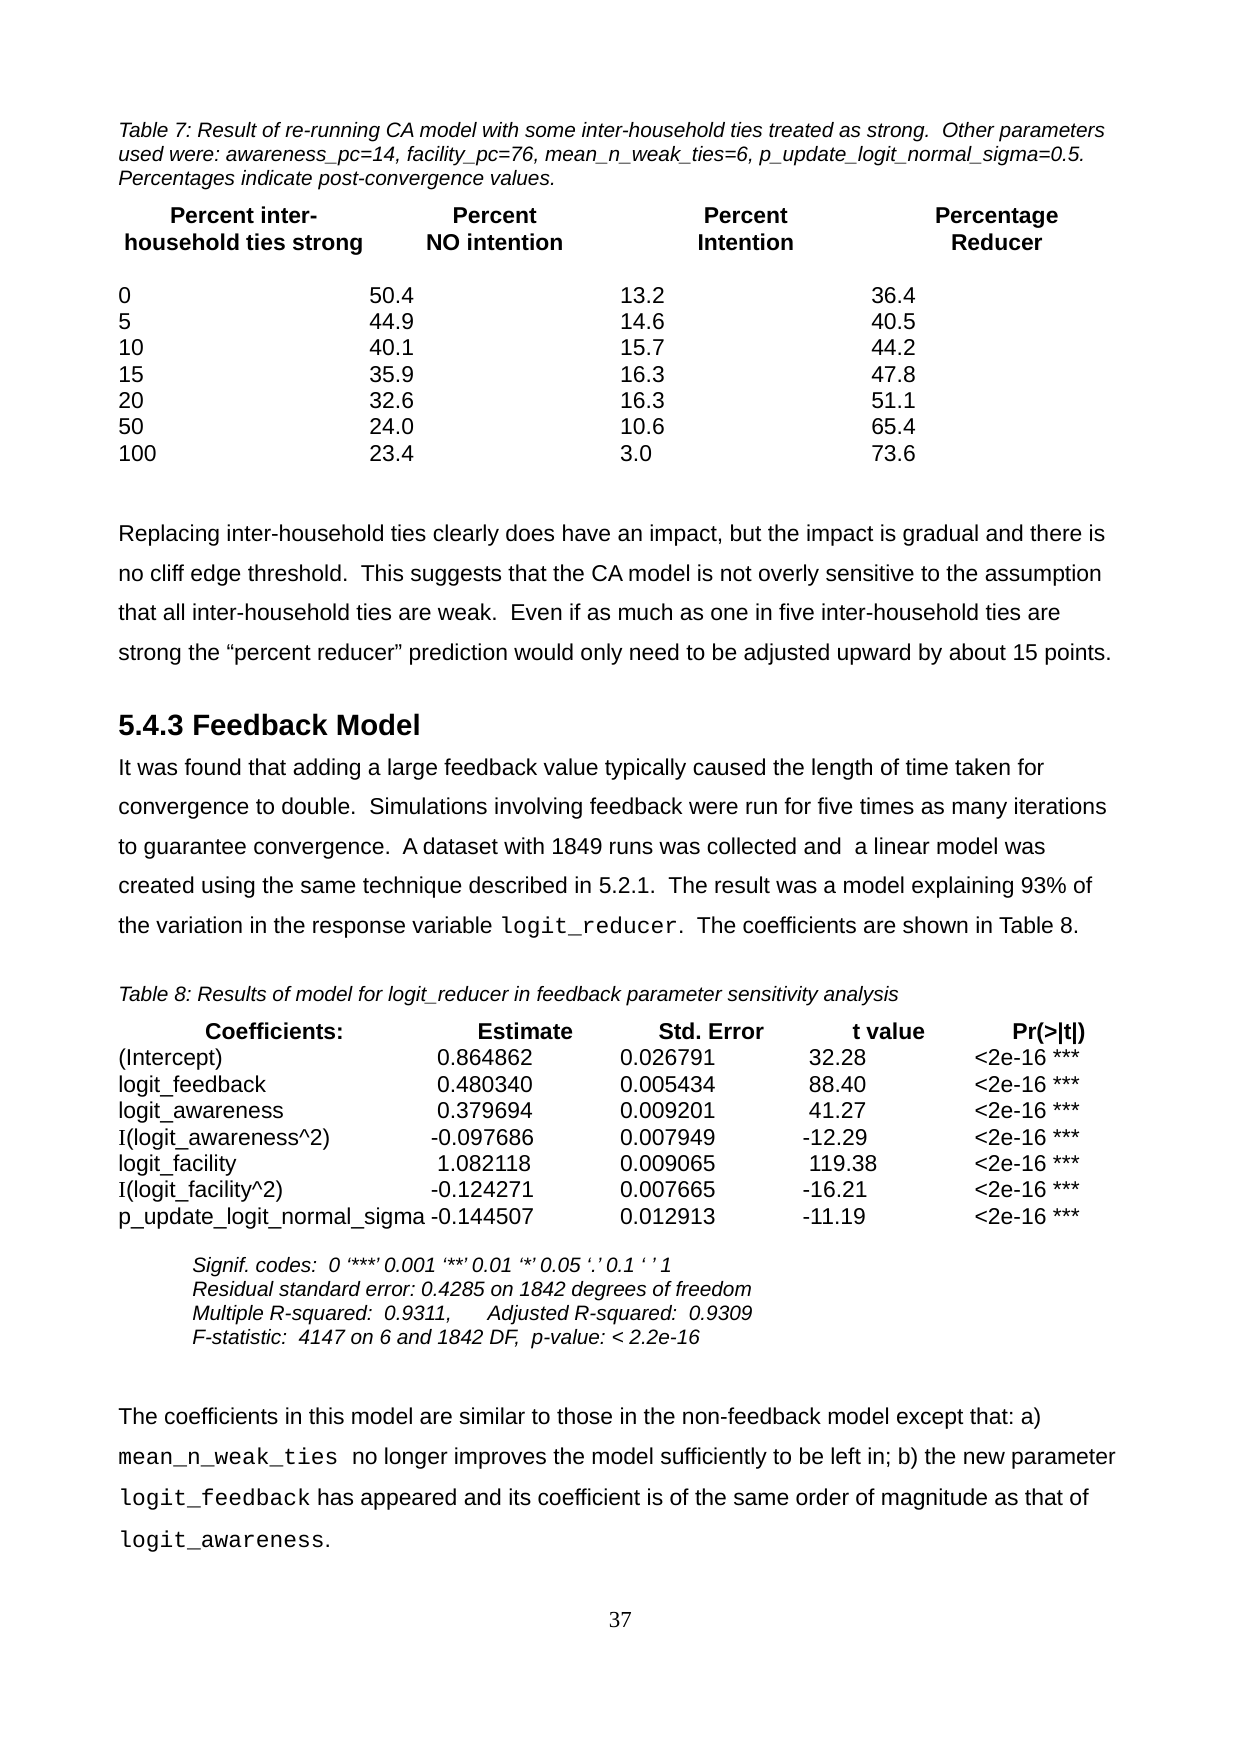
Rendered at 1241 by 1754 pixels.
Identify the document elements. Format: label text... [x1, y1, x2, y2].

table_cell 14.6 [620, 308, 871, 334]
table_cell <2e-16 *** [974, 1124, 1123, 1150]
table_cell 47.8 [871, 361, 1122, 387]
text Signif. codes: 0 ‘***’ 0.001 ‘**’ 0.01 ‘*’ 0.05 ‘.’ 0.1 ‘ ’ 1 [192, 1253, 1122, 1277]
table_cell <2e-16 *** [974, 1071, 1123, 1097]
table_cell 0.012913 [620, 1203, 802, 1229]
table_cell 3.0 [620, 440, 871, 466]
table_cell 0.480340 [431, 1071, 620, 1097]
table_cell <2e-16 *** [974, 1097, 1123, 1123]
text Residual standard error: 0.4285 on 1842 degrees of freedom [192, 1277, 1122, 1301]
text Replacing inter-household ties clearly does have an impact, but the impact is gradual and there is no cliff edge threshold. This suggests that the CA model is not overly sensitive to the assumption that all inter-household ties are weak. Even if as much as one in five inter-household ties are strong the “percent reducer” prediction would only need to be adjusted upward by about 15 points. [118, 520, 1122, 665]
subtitle Feedback Model [118, 708, 1122, 741]
table_header Percent Intention [620, 203, 871, 282]
table_cell 24.0 [369, 413, 620, 440]
table_cell -12.29 [803, 1124, 974, 1150]
table_cell 0 [118, 282, 369, 308]
table_cell 0.005434 [620, 1071, 802, 1097]
table_cell 0.007949 [620, 1124, 802, 1150]
table_cell 0.007665 [620, 1176, 802, 1203]
table_cell 36.4 [871, 282, 1122, 308]
table_cell -16.21 [803, 1176, 974, 1203]
table_cell 16.3 [620, 387, 871, 413]
text F-statistic: 4147 on 6 and 1842 DF, p-value: < 2.2e-16 [192, 1325, 1122, 1349]
text Table 8: Results of model for logit_reducer in feedback parameter sensitivity analysis [118, 982, 1122, 1006]
table_cell <2e-16 *** [974, 1203, 1123, 1229]
text It was found that adding a large feedback value typically caused the length of time taken for convergence to double. Simulations involving feedback were run for five times as many iterations to guarantee convergence. A dataset with 1849 runs was collected and a linear model was created using the same technique described in 5.2.1. The result was a model explaining 93% of the variation in the response variable logit_reducer. The coefficients are shown in Table 8. [118, 754, 1122, 940]
table_cell 13.2 [620, 282, 871, 308]
table_cell I(logit_facility^2) [118, 1176, 431, 1203]
table_header Percent NO intention [369, 203, 620, 282]
table_cell <2e-16 *** [974, 1044, 1123, 1071]
table_cell I(logit_awareness^2) [118, 1124, 431, 1150]
table_cell (Intercept) [118, 1044, 431, 1071]
table_cell 20 [118, 387, 369, 413]
table_cell 1.082118 [431, 1150, 620, 1176]
table_header t value [803, 1018, 974, 1044]
table_cell 10 [118, 334, 369, 361]
table_cell -0.144507 [431, 1203, 620, 1229]
table_cell 0.864862 [431, 1044, 620, 1071]
table_cell 88.40 [803, 1071, 974, 1097]
table_header Coefficients: [118, 1018, 431, 1044]
table_cell 23.4 [369, 440, 620, 466]
table_header Std. Error [620, 1018, 802, 1044]
text Table 7: Result of re-running CA model with some inter-household ties treated as strong. Other parameters used were: awareness_pc=14, facility_pc=76, mean_n_weak_ties=6, p_update_logit_normal_sigma=0.5. Percentages indicate post-convergence values. [118, 118, 1122, 190]
table_cell logit_feedback [118, 1071, 431, 1097]
table_cell 32.28 [803, 1044, 974, 1071]
table_cell <2e-16 *** [974, 1176, 1123, 1203]
table_cell -11.19 [803, 1203, 974, 1229]
text The coefficients in this model are similar to those in the non-feedback model except that: a) mean_n_weak_ties no longer improves the model sufficiently to be left in; b) the new parameter logit_feedback has appeared and its coefficient is of the same order of magnitude as that of logit_awareness. [118, 1403, 1122, 1554]
table_cell 41.27 [803, 1097, 974, 1123]
table_cell 44.2 [871, 334, 1122, 361]
table_cell -0.124271 [431, 1176, 620, 1203]
table_cell 0.009065 [620, 1150, 802, 1176]
table_cell 51.1 [871, 387, 1122, 413]
table_cell 44.9 [369, 308, 620, 334]
table_cell 73.6 [871, 440, 1122, 466]
table_cell 65.4 [871, 413, 1122, 440]
table_cell -0.097686 [431, 1124, 620, 1150]
table_cell 50 [118, 413, 369, 440]
table_cell 15 [118, 361, 369, 387]
table_header Pr(>|t|) [974, 1018, 1123, 1044]
table_cell logit_awareness [118, 1097, 431, 1123]
table_header Estimate [431, 1018, 620, 1044]
table_cell 40.1 [369, 334, 620, 361]
table_header Percentage Reducer [871, 203, 1122, 282]
table_cell 10.6 [620, 413, 871, 440]
table_cell 0.026791 [620, 1044, 802, 1071]
table_cell logit_facility [118, 1150, 431, 1176]
table_cell 5 [118, 308, 369, 334]
table_cell 35.9 [369, 361, 620, 387]
table_cell 0.009201 [620, 1097, 802, 1123]
text Multiple R-squared: 0.9311, Adjusted R-squared: 0.9309 [192, 1301, 1122, 1325]
table_cell 119.38 [803, 1150, 974, 1176]
table_cell 15.7 [620, 334, 871, 361]
table_cell p_update_logit_normal_sigma [118, 1203, 431, 1229]
table_cell <2e-16 *** [974, 1150, 1123, 1176]
table_header Percent inter-household ties strong [118, 203, 369, 282]
table_cell 40.5 [871, 308, 1122, 334]
table_cell 50.4 [369, 282, 620, 308]
table_cell 100 [118, 440, 369, 466]
table_cell 0.379694 [431, 1097, 620, 1123]
table_cell 16.3 [620, 361, 871, 387]
table_cell 32.6 [369, 387, 620, 413]
